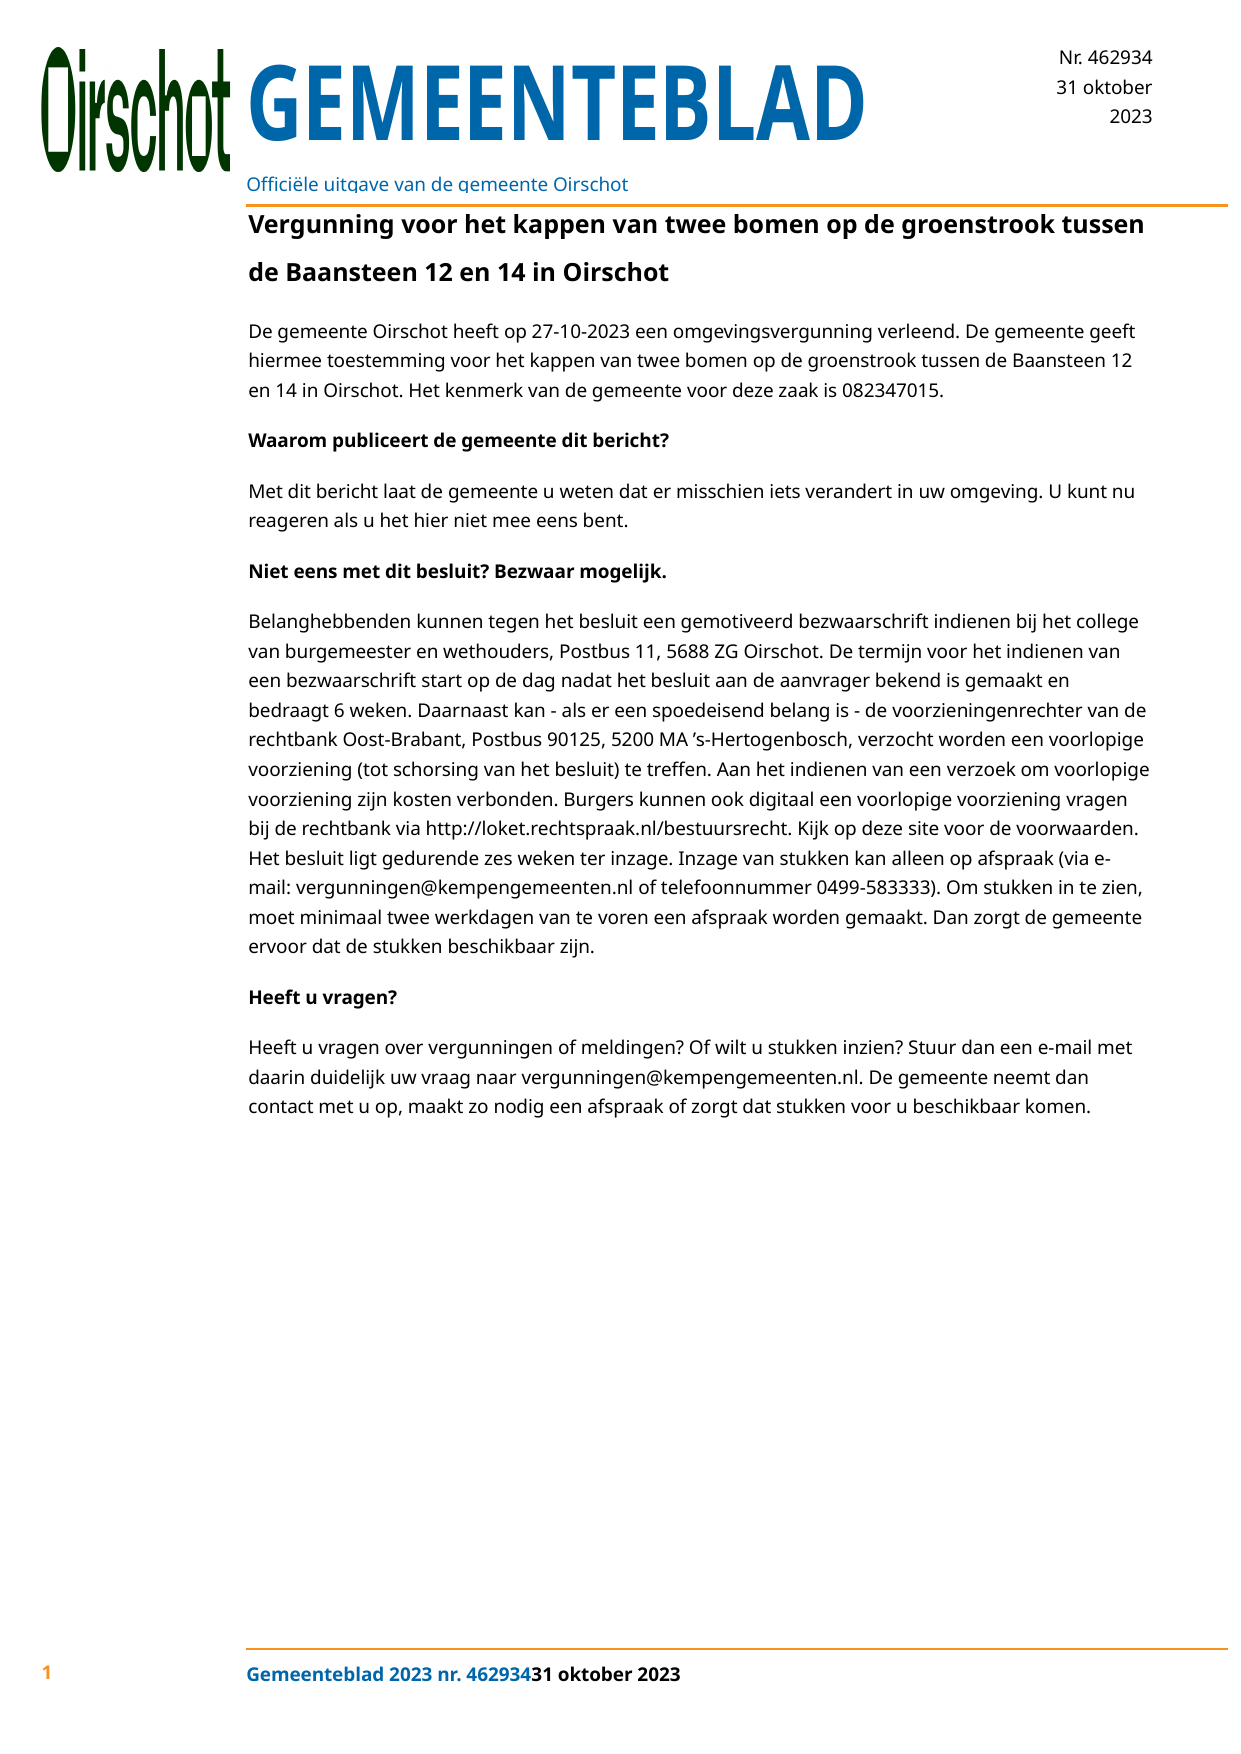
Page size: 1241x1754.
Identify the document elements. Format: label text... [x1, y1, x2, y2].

text Waarom publiceert de gemeente dit bericht? [248, 427, 1152, 453]
text Heeft u vragen over vergunningen of meldingen? Of wilt u stukken inzien? Stuur dan een e-mail met daarin duidelijk uw vraag naar vergunningen@kempengemeenten.nl. De gemeente neemt dan contact met u op, maakt zo nodig een afspraak of zorgt dat stukken voor u beschikbaar komen. [248, 1034, 1152, 1119]
text Heeft u vragen? [248, 984, 1152, 1010]
text De gemeente Oirschot heeft op 27-10-2023 een omgevingsvergunning verleend. De gemeente geeft hiermee toestemming voor het kappen van twee bomen op de groenstrook tussen de Baansteen 12 en 14 in Oirschot. Het kenmerk van de gemeente voor deze zaak is 082347015. [248, 318, 1152, 403]
text Niet eens met dit besluit? Bezwaar mogelijk. [248, 558, 1152, 584]
text Met dit bericht laat de gemeente u weten dat er misschien iets verandert in uw omgeving. U kunt nu reageren als u het hier niet mee eens bent. [248, 478, 1152, 533]
picture [41, 47, 231, 172]
text Belanghebbenden kunnen tegen het besluit een gemotiveerd bezwaarschrift indienen bij het college van burgemeester en wethouders, Postbus 11, 5688 ZG Oirschot. De termijn voor het indienen van een bezwaarschrift start op de dag nadat het besluit aan de aanvrager bekend is gemaakt en bedraagt 6 weken. Daarnaast kan - als er een spoedeisend belang is - de voorzieningenrechter van de rechtbank Oost-Brabant, Postbus 90125, 5200 MA ’s-Hertogenbosch, verzocht worden een voorlopige voorziening (tot schorsing van het besluit) te treffen. Aan het indienen van een verzoek om voorlopige voorziening zijn kosten verbonden. Burgers kunnen ook digitaal een voorlopige voorziening vragen bij de rechtbank via http://loket.rechtspraak.nl/bestuursrecht. Kijk op deze site voor de voorwaarden. Het besluit ligt gedurende zes weken ter inzage. Inzage van stukken kan alleen op afspraak (via e-mail: vergunningen@kempengemeenten.nl of telefoonnummer 0499-583333). Om stukken in te zien, moet minimaal twee werkdagen van te voren een afspraak worden gemaakt. Dan zorgt de gemeente ervoor dat de stukken beschikbaar zijn. [248, 608, 1152, 959]
text Vergunning voor het kappen van twee bomen op de groenstrook tussen de Baansteen 12 en 14 in Oirschot [248, 207, 1152, 288]
